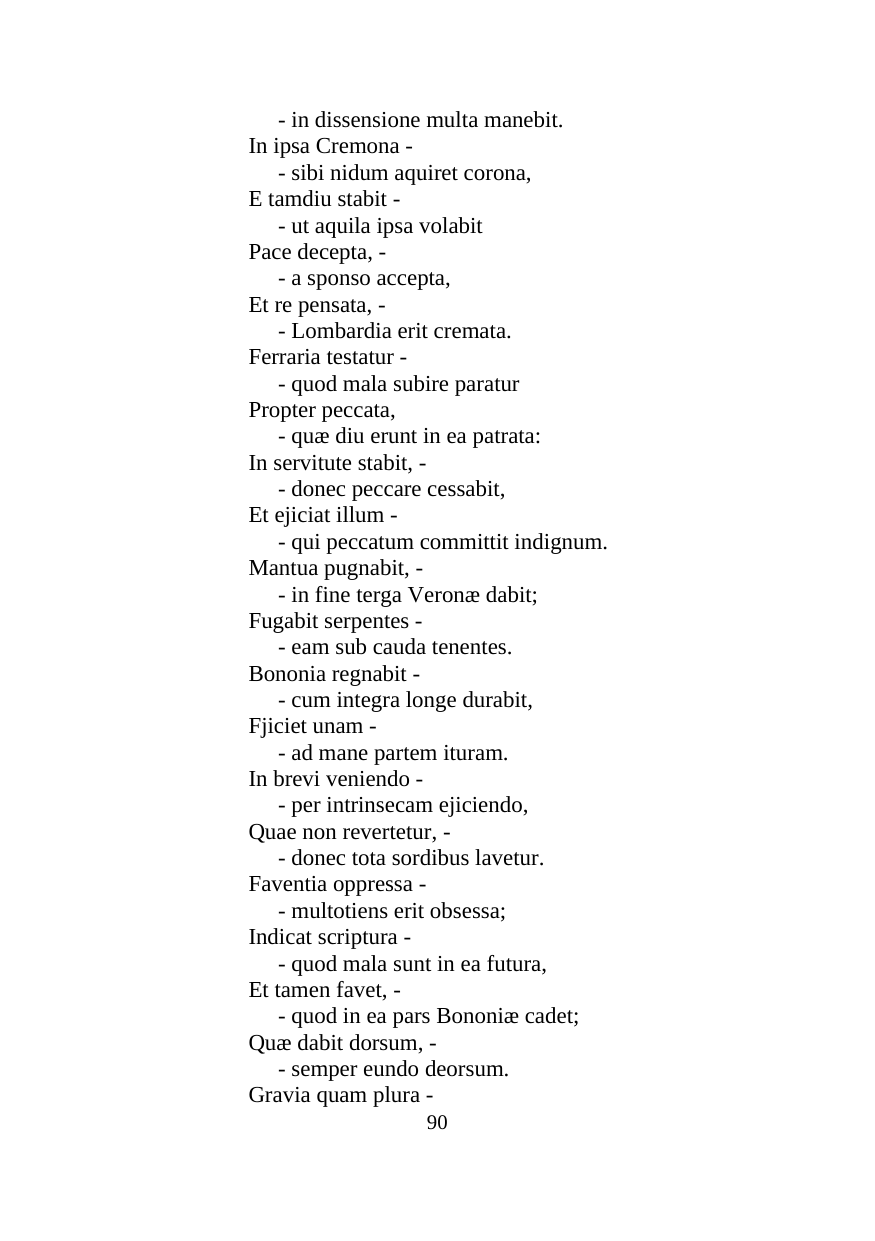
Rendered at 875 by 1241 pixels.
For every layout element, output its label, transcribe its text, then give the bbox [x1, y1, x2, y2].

text - donec peccare cessabit, [219, 475, 768, 502]
text Indicat scriptura - [219, 923, 768, 949]
text - qui peccatum committit indignum. [219, 528, 768, 554]
text Faventia oppressa - [219, 871, 768, 897]
text In brevi veniendo - [219, 765, 768, 791]
text - semper eundo deorsum. [219, 1055, 768, 1081]
text - sibi nidum aquiret corona, [219, 159, 768, 185]
text - ad mane partem ituram. [219, 739, 768, 765]
text E tamdiu stabit - [219, 185, 768, 212]
text - quæ diu erunt in ea patrata: [219, 422, 768, 449]
text Et re pensata, - [219, 291, 768, 317]
text - a sponso accepta, [219, 264, 768, 291]
text - Lombardia erit cremata. [219, 317, 768, 343]
text Fjiciet unam - [219, 712, 768, 739]
text Quae non revertetur, - [219, 818, 768, 844]
text - eam sub cauda tenentes. [219, 633, 768, 660]
text In ipsa Cremona - [219, 133, 768, 159]
text Quæ dabit dorsum, - [219, 1029, 768, 1055]
text - per intrinsecam ejiciendo, [219, 791, 768, 818]
text - donec tota sordibus lavetur. [219, 844, 768, 871]
text - quod mala sunt in ea futura, [219, 949, 768, 976]
text - cum integra longe durabit, [219, 686, 768, 712]
text - multotiens erit obsessa; [219, 897, 768, 923]
text - ut aquila ipsa volabit [219, 212, 768, 238]
text Pace decepta, - [219, 238, 768, 264]
text - quod mala subire paratur [219, 370, 768, 396]
text Gravia quam plura - [219, 1081, 768, 1108]
text Fugabit serpentes - [219, 607, 768, 633]
text Et tamen favet, - [219, 976, 768, 1002]
text - in fine terga Veronæ dabit; [219, 581, 768, 607]
text Ferraria testatur - [219, 343, 768, 370]
text Propter peccata, [219, 396, 768, 422]
text In servitute stabit, - [219, 449, 768, 475]
text Mantua pugnabit, - [219, 554, 768, 581]
text - in dissensione multa manebit. [219, 106, 768, 133]
text Et ejiciat illum - [219, 502, 768, 528]
text Bononia regnabit - [219, 660, 768, 686]
text - quod in ea pars Bononiæ cadet; [219, 1002, 768, 1029]
